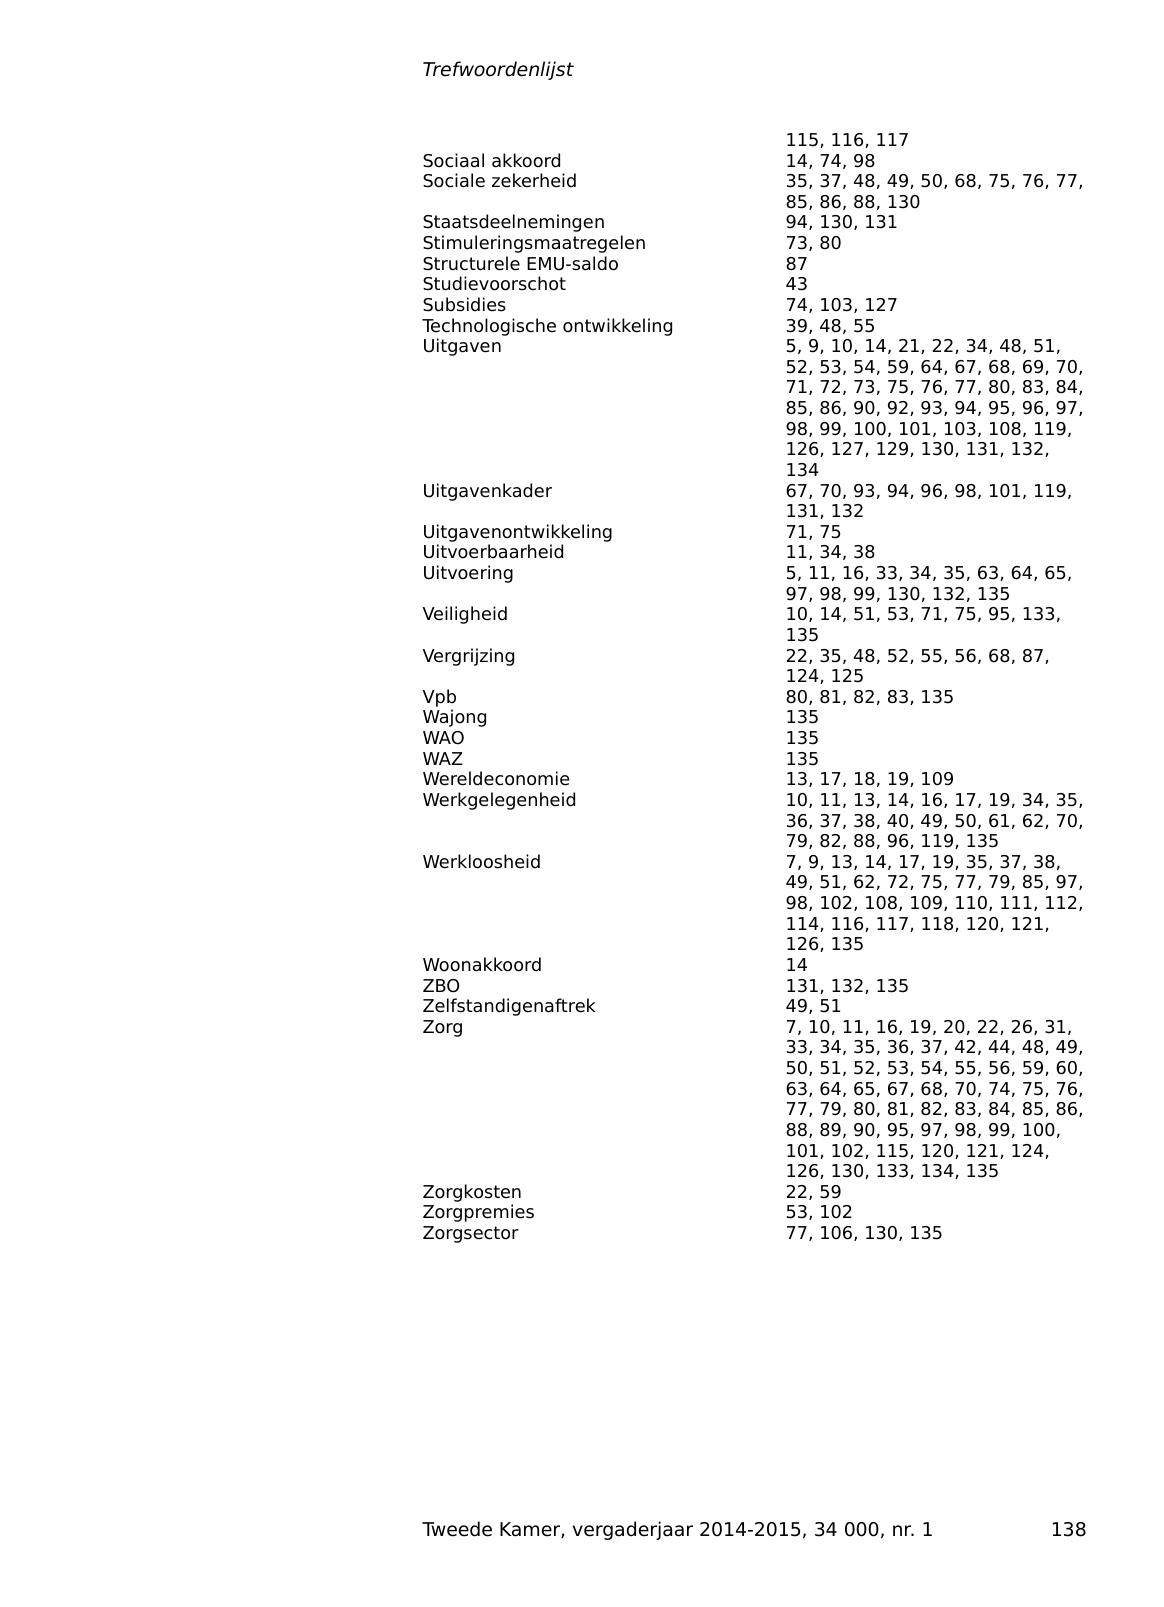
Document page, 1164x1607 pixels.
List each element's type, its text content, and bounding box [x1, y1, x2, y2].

table_cell 73, 80 [785, 233, 1087, 254]
table_cell WAZ [422, 749, 785, 769]
table_cell 135 [785, 728, 1087, 749]
table_cell Sociale zekerheid [422, 171, 785, 212]
table_cell 7, 10, 11, 16, 19, 20, 22, 26, 31, 33, 34, 35, 36, 37, 42, 44, 48, 49, 50, 51, 52, 53, 54, 55, 56, 59, 60, 63, 64, 65, 67, 68, 70, 74, 75, 76, 77, 79, 80, 81, 82, 83, 84, 85, 86, 88, 89, 90, 95, 97, 98, 99, 100, 101, 102, 115, 120, 121, 124, 126, 130, 133, 134, 135 [785, 1017, 1087, 1182]
table_cell 131, 132, 135 [785, 976, 1087, 996]
table_cell 14 [785, 955, 1087, 976]
table_cell Uitvoering [422, 563, 785, 604]
table_cell 5, 9, 10, 14, 21, 22, 34, 48, 51, 52, 53, 54, 59, 64, 67, 68, 69, 70, 71, 72, 73, 75, 76, 77, 80, 83, 84, 85, 86, 90, 92, 93, 94, 95, 96, 97, 98, 99, 100, 101, 103, 108, 119, 126, 127, 129, 130, 131, 132, 134 [785, 336, 1087, 481]
table_cell 53, 102 [785, 1203, 1087, 1223]
table_cell 71, 75 [785, 522, 1087, 542]
table_cell Uitgavenkader [422, 481, 785, 522]
table_cell 80, 81, 82, 83, 135 [785, 687, 1087, 707]
table_cell Uitgavenontwikkeling [422, 522, 785, 542]
table_cell Uitvoerbaarheid [422, 543, 785, 563]
table_cell Vpb [422, 687, 785, 707]
table_cell 10, 14, 51, 53, 71, 75, 95, 133, 135 [785, 604, 1087, 646]
table_cell Staatsdeelnemingen [422, 213, 785, 233]
table_cell 11, 34, 38 [785, 543, 1087, 563]
table_cell 135 [785, 708, 1087, 728]
table_cell Woonakkoord [422, 955, 785, 976]
table_cell 43 [785, 274, 1087, 295]
table_cell 39, 48, 55 [785, 316, 1087, 336]
table_cell 94, 130, 131 [785, 213, 1087, 233]
table_cell Stimuleringsmaatregelen [422, 233, 785, 254]
table_cell Werkloosheid [422, 852, 785, 955]
table_cell 77, 106, 130, 135 [785, 1223, 1087, 1244]
table_cell Subsidies [422, 295, 785, 316]
table_cell Sociaal akkoord [422, 151, 785, 171]
table_cell 10, 11, 13, 14, 16, 17, 19, 34, 35, 36, 37, 38, 40, 49, 50, 61, 62, 70, 79, 82, 88, 96, 119, 135 [785, 790, 1087, 852]
table_cell Zelfstandigenaftrek [422, 996, 785, 1017]
table_cell 14, 74, 98 [785, 151, 1087, 171]
table_cell 22, 59 [785, 1182, 1087, 1202]
table_cell 49, 51 [785, 996, 1087, 1017]
table_cell 115, 116, 117 [785, 130, 1087, 151]
table_cell [422, 130, 785, 151]
table_cell Technologische ontwikkeling [422, 316, 785, 336]
table_cell 67, 70, 93, 94, 96, 98, 101, 119, 131, 132 [785, 481, 1087, 522]
table_cell 5, 11, 16, 33, 34, 35, 63, 64, 65, 97, 98, 99, 130, 132, 135 [785, 563, 1087, 604]
table_cell Zorg [422, 1017, 785, 1182]
table_cell 135 [785, 749, 1087, 769]
table_cell Structurele EMU-saldo [422, 254, 785, 274]
table_cell 35, 37, 48, 49, 50, 68, 75, 76, 77, 85, 86, 88, 130 [785, 171, 1087, 212]
table_cell Zorgkosten [422, 1182, 785, 1202]
table_cell Vergrijzing [422, 646, 785, 687]
table_cell Zorgsector [422, 1223, 785, 1244]
table_cell Zorgpremies [422, 1203, 785, 1223]
table_cell 13, 17, 18, 19, 109 [785, 769, 1087, 790]
table_cell 74, 103, 127 [785, 295, 1087, 316]
table_cell 22, 35, 48, 52, 55, 56, 68, 87, 124, 125 [785, 646, 1087, 687]
table_cell Wereldeconomie [422, 769, 785, 790]
table_cell 87 [785, 254, 1087, 274]
table_cell WAO [422, 728, 785, 749]
table_cell Uitgaven [422, 336, 785, 481]
table_cell Studievoorschot [422, 274, 785, 295]
table_cell Werkgelegenheid [422, 790, 785, 852]
table_cell Wajong [422, 708, 785, 728]
table_cell Veiligheid [422, 604, 785, 646]
table_cell 7, 9, 13, 14, 17, 19, 35, 37, 38, 49, 51, 62, 72, 75, 77, 79, 85, 97, 98, 102, 108, 109, 110, 111, 112, 114, 116, 117, 118, 120, 121, 126, 135 [785, 852, 1087, 955]
table_cell ZBO [422, 976, 785, 996]
